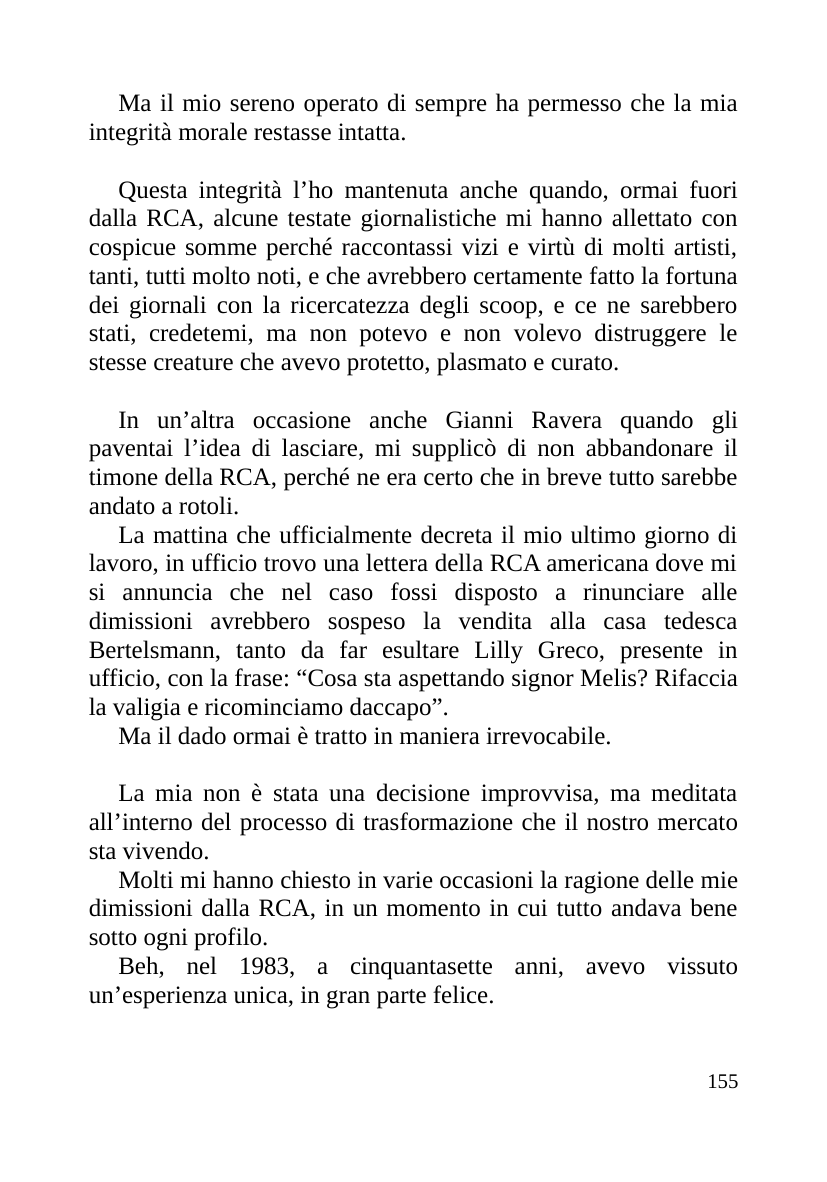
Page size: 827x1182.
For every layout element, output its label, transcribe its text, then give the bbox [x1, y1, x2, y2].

text Beh, nel 1983, a cinquantasette anni, avevo vissuto un’esperienza unica, in gran parte felice. [88, 951, 738, 1008]
text In un’altra occasione anche Gianni Ravera quando gli paventai l’idea di lasciare, mi supplicò di non abbandonare il timone della RCA, perché ne era certo che in breve tutto sarebbe andato a rotoli. [88, 405, 738, 520]
text La mattina che ufficialmente decreta il mio ultimo giorno di lavoro, in ufficio trovo una lettera della RCA americana dove mi si annuncia che nel caso fossi disposto a rinunciare alle dimissioni avrebbero sospeso la vendita alla casa tedesca Bertelsmann, tanto da far esultare Lilly Greco, presente in ufficio, con la frase: “Cosa sta aspettando signor Melis? Rifaccia la valigia e ricominciamo daccapo”. [88, 520, 738, 721]
text Questa integrità l’ho mantenuta anche quando, ormai fuori dalla RCA, alcune testate giornalistiche mi hanno allettato con cospicue somme perché raccontassi vizi e virtù di molti artisti, tanti, tutti molto noti, e che avrebbero certamente fatto la fortuna dei giornali con la ricercatezza degli scoop, e ce ne sarebbero stati, credetemi, ma non potevo e non volevo distruggere le stesse creature che avevo protetto, plasmato e curato. [88, 175, 738, 376]
text Ma il mio sereno operato di sempre ha permesso che la mia integrità morale restasse intatta. [88, 88, 738, 146]
text Molti mi hanno chiesto in varie occasioni la ragione delle mie dimissioni dalla RCA, in un momento in cui tutto andava bene sotto ogni profilo. [88, 865, 738, 951]
text La mia non è stata una decisione improvvisa, ma meditata all’interno del processo di trasformazione che il nostro mercato sta vivendo. [88, 778, 738, 865]
text Ma il dado ormai è tratto in maniera irrevocabile. [88, 721, 738, 750]
